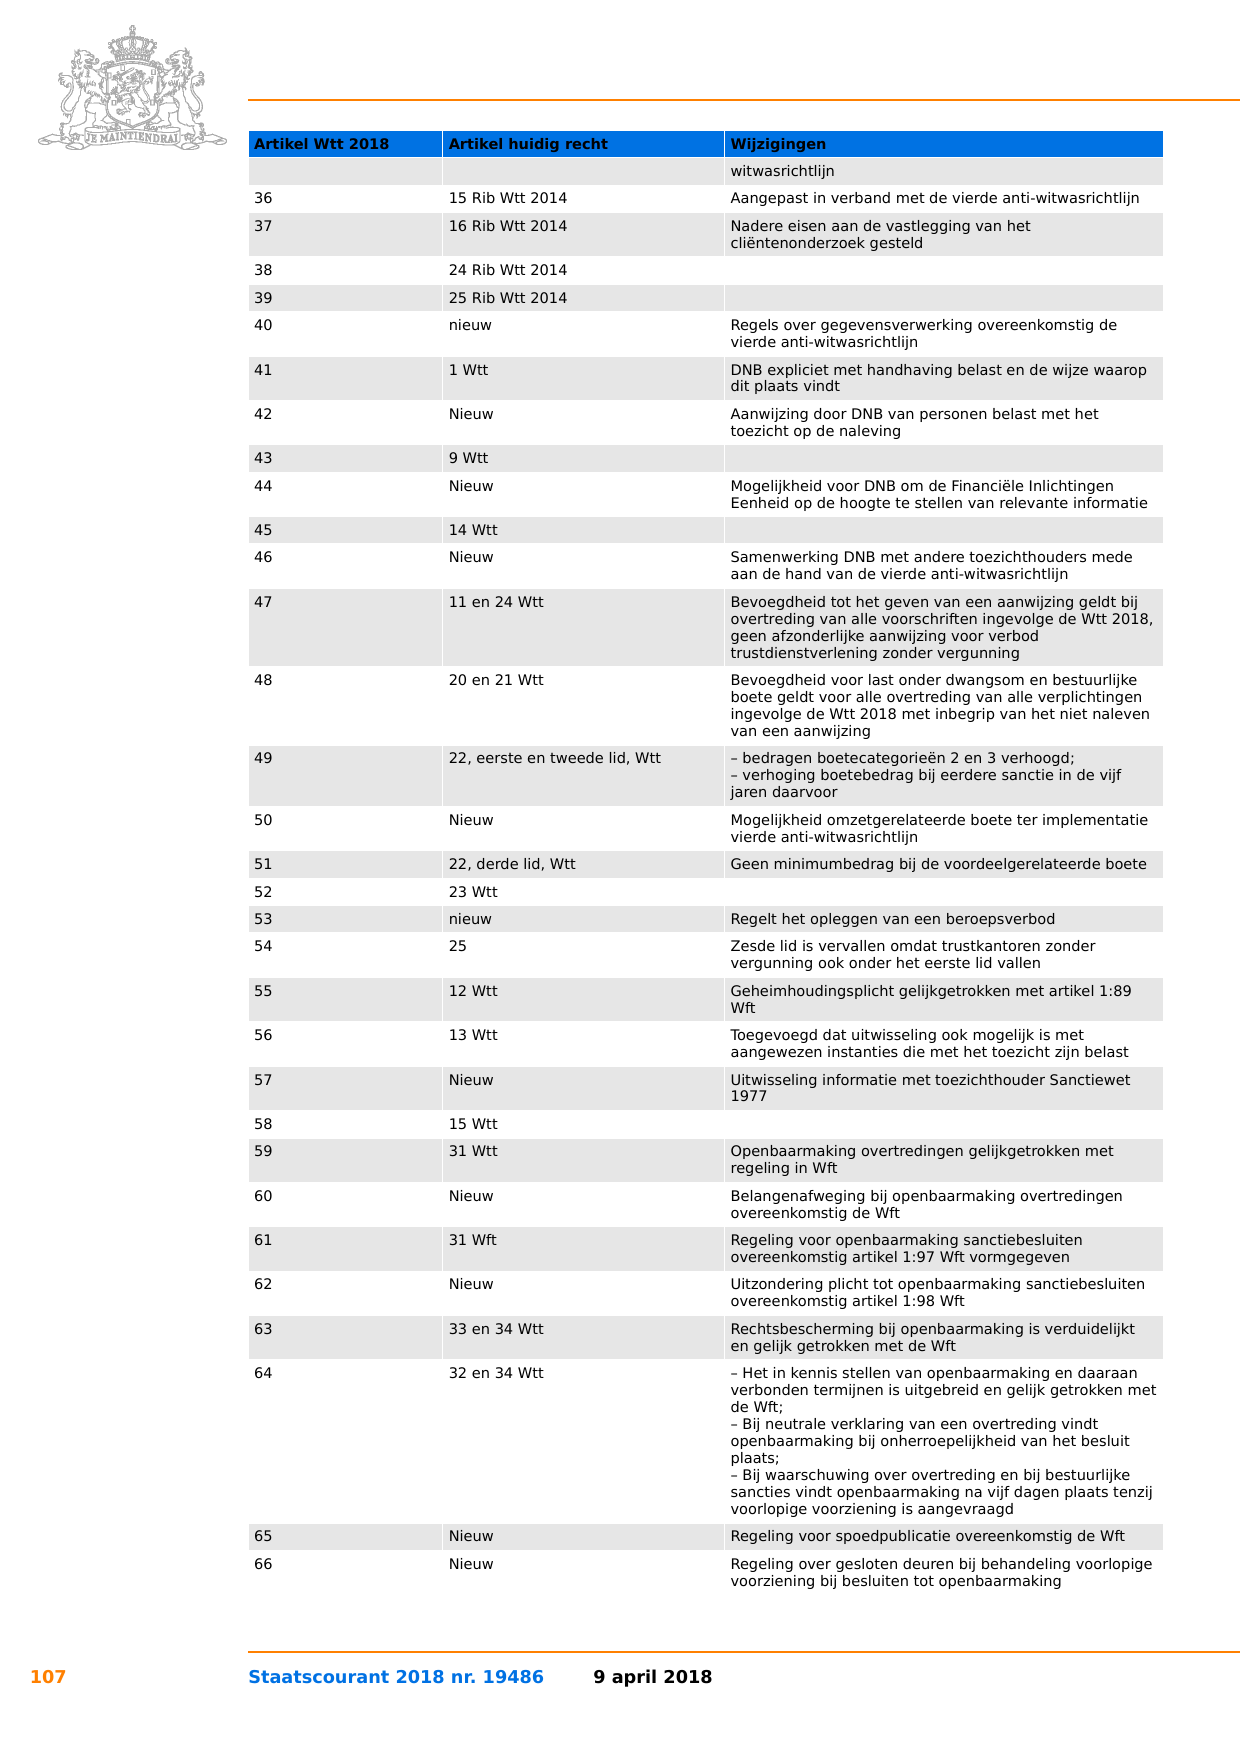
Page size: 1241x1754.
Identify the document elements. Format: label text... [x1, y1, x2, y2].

table_cell nieuw [443, 906, 724, 932]
table_cell 65 [249, 1524, 442, 1550]
table_cell 15 Wtt [443, 1111, 724, 1137]
table_cell witwasrichtlijn [725, 158, 1163, 185]
table_cell 48 [249, 667, 442, 744]
table_cell 46 [249, 545, 442, 588]
table_cell 58 [249, 1111, 442, 1137]
table_cell Nadere eisen aan de vastlegging van het cliëntenonderzoek gesteld [725, 213, 1163, 256]
table_cell Regeling voor spoedpublicatie overeenkomstig de Wft [725, 1524, 1163, 1550]
table_cell 53 [249, 906, 442, 932]
table_cell [725, 258, 1163, 284]
table_cell [249, 158, 442, 185]
table_cell DNB expliciet met handhaving belast en de wijze waarop dit plaats vindt [725, 357, 1163, 400]
table_cell Rechtsbescherming bij openbaarmaking is verduidelijkt en gelijk getrokken met de Wft [725, 1316, 1163, 1359]
table_cell 11 en 24 Wtt [443, 589, 724, 666]
table_cell nieuw [443, 312, 724, 356]
table_cell [725, 879, 1163, 905]
picture [38, 25, 227, 150]
table_cell [725, 445, 1163, 472]
table_cell Openbaarmaking overtredingen gelijkgetrokken met regeling in Wft [725, 1139, 1163, 1182]
table_cell Mogelijkheid omzetgerelateerde boete ter implementatie vierde anti-witwasrichtlijn [725, 807, 1163, 850]
table_cell 15 Rib Wtt 2014 [443, 186, 724, 212]
table_cell Aanwijzing door DNB van personen belast met het toezicht op de naleving [725, 401, 1163, 444]
table_cell 38 [249, 258, 442, 284]
table_cell Nieuw [443, 1272, 724, 1315]
table_cell 36 [249, 186, 442, 212]
table_cell [725, 1111, 1163, 1137]
table_cell Regeling voor openbaarmaking sanctiebesluiten overeenkomstig artikel 1:97 Wft vormgegeven [725, 1227, 1163, 1271]
table_cell 54 [249, 934, 442, 977]
table_cell 57 [249, 1067, 442, 1110]
table_cell 56 [249, 1022, 442, 1066]
table_header Artikel huidig recht [443, 131, 724, 157]
table_cell – bedragen boetecategorieën 2 en 3 verhoogd; – verhoging boetebedrag bij eerdere sanctie in de vijf jaren daarvoor [725, 746, 1163, 806]
table_cell 12 Wtt [443, 978, 724, 1021]
table_cell Nieuw [443, 1551, 724, 1594]
table_cell 61 [249, 1227, 442, 1271]
table_cell Bevoegdheid tot het geven van een aanwijzing geldt bij overtreding van alle voorschriften ingevolge de Wtt 2018, geen afzonderlijke aanwijzing voor verbod trustdienstverlening zonder vergunning [725, 589, 1163, 666]
table_cell 47 [249, 589, 442, 666]
table_cell 55 [249, 978, 442, 1021]
table_cell Geheimhoudingsplicht gelijkgetrokken met artikel 1:89 Wft [725, 978, 1163, 1021]
table_cell 42 [249, 401, 442, 444]
table_cell 59 [249, 1139, 442, 1182]
table_cell 64 [249, 1360, 442, 1522]
table_cell Regelt het opleggen van een beroepsverbod [725, 906, 1163, 932]
table_cell Regels over gegevensverwerking overeenkomstig de vierde anti-witwasrichtlijn [725, 312, 1163, 356]
table_cell 22, eerste en tweede lid, Wtt [443, 746, 724, 806]
table_cell Zesde lid is vervallen omdat trustkantoren zonder vergunning ook onder het eerste lid vallen [725, 934, 1163, 977]
table_cell 60 [249, 1183, 442, 1226]
table_cell 66 [249, 1551, 442, 1594]
table_cell 51 [249, 851, 442, 878]
table_cell Mogelijkheid voor DNB om de Financiële Inlichtingen Eenheid op de hoogte te stellen van relevante informatie [725, 473, 1163, 516]
table_cell 31 Wtt [443, 1139, 724, 1182]
table_cell Aangepast in verband met de vierde anti-witwasrichtlijn [725, 186, 1163, 212]
table_cell 25 [443, 934, 724, 977]
table_cell 9 Wtt [443, 445, 724, 472]
table_cell 16 Rib Wtt 2014 [443, 213, 724, 256]
table_cell 33 en 34 Wtt [443, 1316, 724, 1359]
table_cell 24 Rib Wtt 2014 [443, 258, 724, 284]
table_cell Geen minimumbedrag bij de voordeelgerelateerde boete [725, 851, 1163, 878]
table_cell – Het in kennis stellen van openbaarmaking en daaraan verbonden termijnen is uitgebreid en gelijk getrokken met de Wft; – Bij neutrale verklaring van een overtreding vindt openbaarmaking bij onherroepelijkheid van het besluit plaats; – Bij waarschuwing over overtreding en bij bestuurlijke sancties vindt openbaarmaking na vijf dagen plaats tenzij voorlopige voorziening is aangevraagd [725, 1360, 1163, 1522]
table_cell Nieuw [443, 545, 724, 588]
table_cell 49 [249, 746, 442, 806]
table_cell 50 [249, 807, 442, 850]
table_cell Uitzondering plicht tot openbaarmaking sanctiebesluiten overeenkomstig artikel 1:98 Wft [725, 1272, 1163, 1315]
table_cell 44 [249, 473, 442, 516]
table_cell 62 [249, 1272, 442, 1315]
table_cell Nieuw [443, 1524, 724, 1550]
table_cell 20 en 21 Wtt [443, 667, 724, 744]
table_cell 25 Rib Wtt 2014 [443, 285, 724, 311]
table_header Artikel Wtt 2018 [249, 131, 442, 157]
table_cell 45 [249, 517, 442, 543]
table_cell 32 en 34 Wtt [443, 1360, 724, 1522]
table_cell [725, 285, 1163, 311]
table_cell Bevoegdheid voor last onder dwangsom en bestuurlijke boete geldt voor alle overtreding van alle verplichtingen ingevolge de Wtt 2018 met inbegrip van het niet naleven van een aanwijzing [725, 667, 1163, 744]
table_cell 39 [249, 285, 442, 311]
table_cell Regeling over gesloten deuren bij behandeling voorlopige voorziening bij besluiten tot openbaarmaking [725, 1551, 1163, 1594]
table_cell 63 [249, 1316, 442, 1359]
table_cell 14 Wtt [443, 517, 724, 543]
table_header Wijzigingen [725, 131, 1163, 157]
table_cell Nieuw [443, 473, 724, 516]
table_cell Uitwisseling informatie met toezichthouder Sanctiewet 1977 [725, 1067, 1163, 1110]
table_cell Toegevoegd dat uitwisseling ook mogelijk is met aangewezen instanties die met het toezicht zijn belast [725, 1022, 1163, 1066]
table_cell 23 Wtt [443, 879, 724, 905]
table_cell Nieuw [443, 807, 724, 850]
table_cell 22, derde lid, Wtt [443, 851, 724, 878]
table_cell 13 Wtt [443, 1022, 724, 1066]
table_cell Nieuw [443, 1067, 724, 1110]
table_cell Samenwerking DNB met andere toezichthouders mede aan de hand van de vierde anti-witwasrichtlijn [725, 545, 1163, 588]
table_cell 1 Wtt [443, 357, 724, 400]
table_cell 37 [249, 213, 442, 256]
table_cell 52 [249, 879, 442, 905]
table_cell Nieuw [443, 401, 724, 444]
table_cell [443, 158, 724, 185]
table_cell 40 [249, 312, 442, 356]
table_cell Belangenafweging bij openbaarmaking overtredingen overeenkomstig de Wft [725, 1183, 1163, 1226]
table_cell Nieuw [443, 1183, 724, 1226]
table_cell [725, 517, 1163, 543]
table_cell 41 [249, 357, 442, 400]
table_cell 43 [249, 445, 442, 472]
table_cell 31 Wft [443, 1227, 724, 1271]
